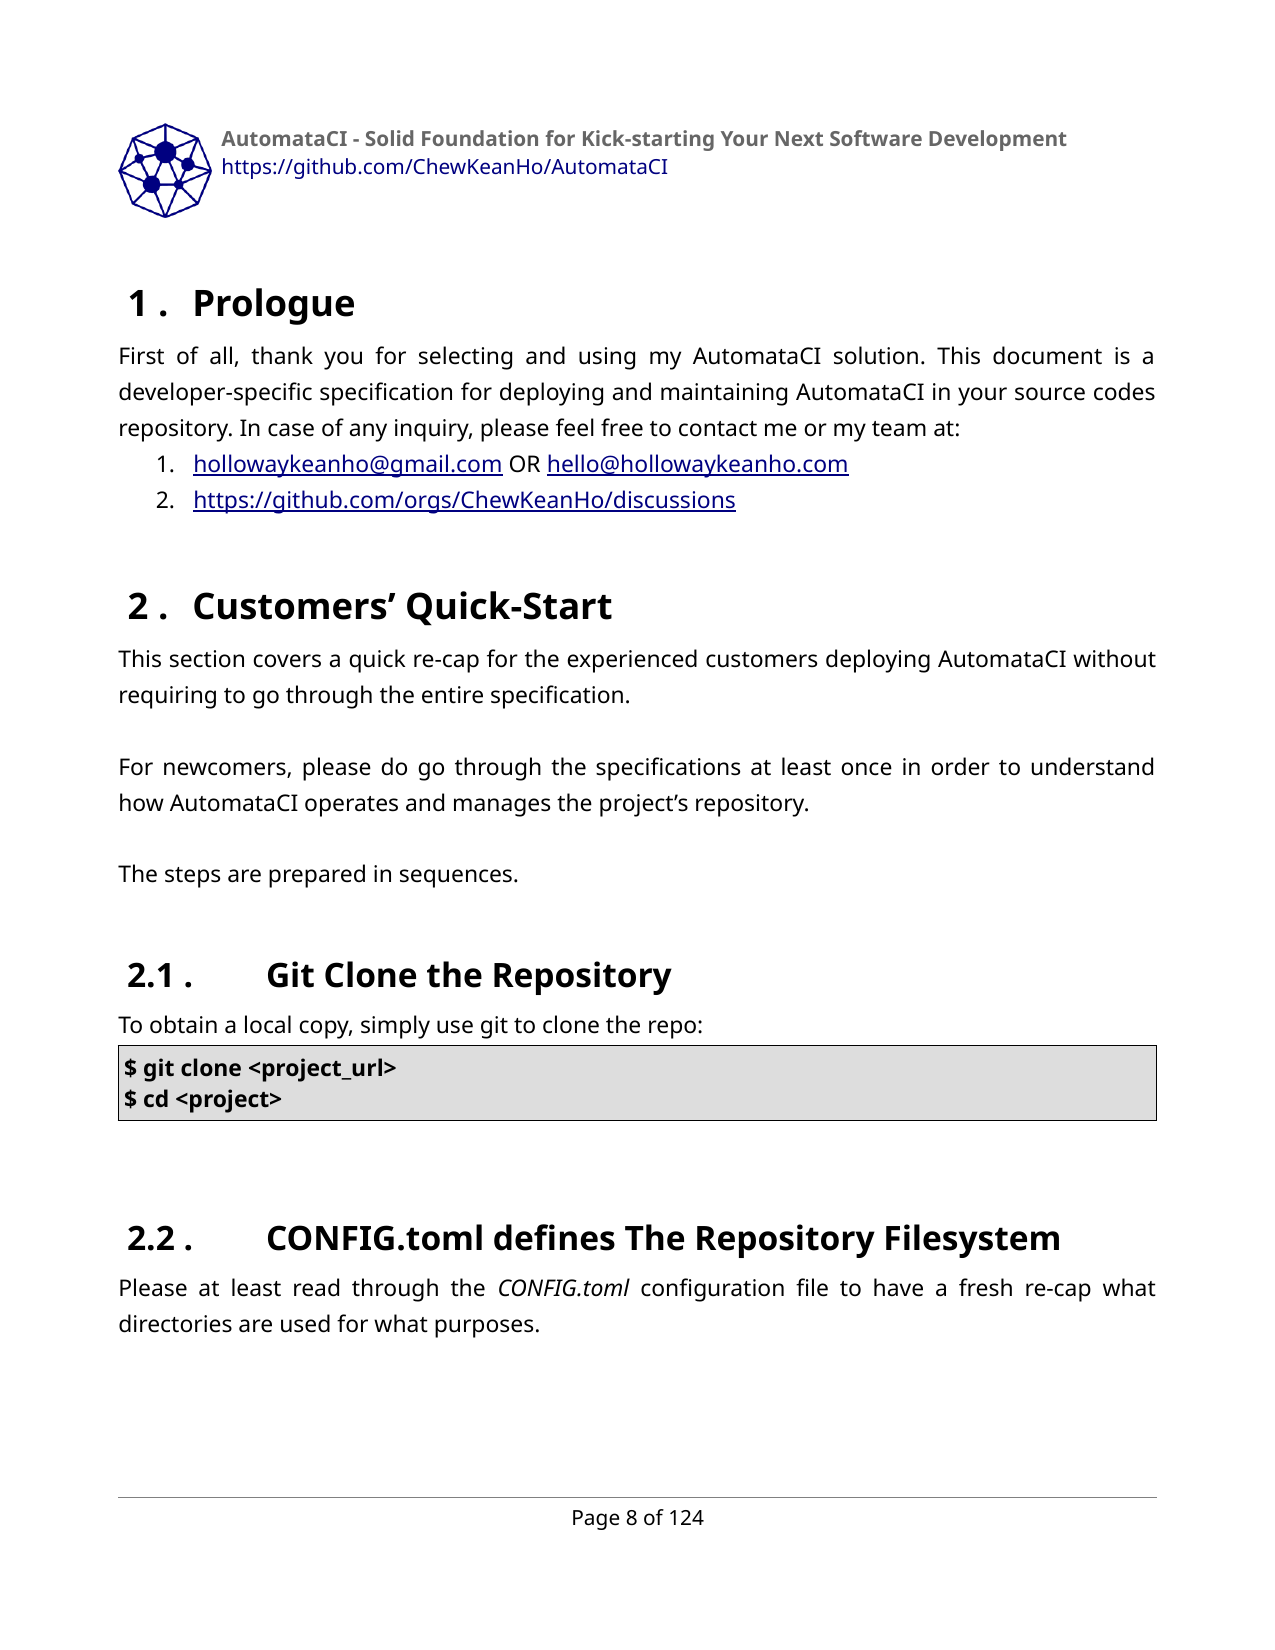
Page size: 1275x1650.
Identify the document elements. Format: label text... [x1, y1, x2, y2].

text To obtain a local copy, simply use git to clone the repo: [118, 1009, 1157, 1041]
table_header $ git clone <project_url> $ cd <project> [119, 1046, 1156, 1120]
subtitle Prologue [118, 278, 1157, 327]
text The steps are prepared in sequences. [118, 858, 1157, 890]
text For newcomers, please do go through the specifications at least once in order to understand how AutomataCI operates and manages the project’s repository. [118, 751, 1157, 818]
list https://github.com/orgs/ChewKeanHo/discussions [156, 484, 1157, 515]
subtitle Git Clone the Repository [118, 951, 1157, 997]
text This section covers a quick re-cap for the experienced customers deploying AutomataCI without requiring to go through the entire specification. [118, 643, 1157, 710]
text First of all, thank you for selecting and using my AutomataCI solution. This document is a developer-specific specification for deploying and maintaining AutomataCI in your source codes repository. In case of any inquiry, please feel free to contact me or my team at: [118, 340, 1157, 443]
list hollowaykeanho@gmail.com OR hello@hollowaykeanho.com [156, 448, 1157, 479]
subtitle CONFIG.toml defines The Repository Filesystem [118, 1214, 1157, 1260]
picture [118, 123, 212, 218]
subtitle Customers’ Quick-Start [118, 581, 1157, 630]
text Please at least read through the CONFIG.toml configuration file to have a fresh re-cap what directories are used for what purposes. [118, 1272, 1157, 1339]
